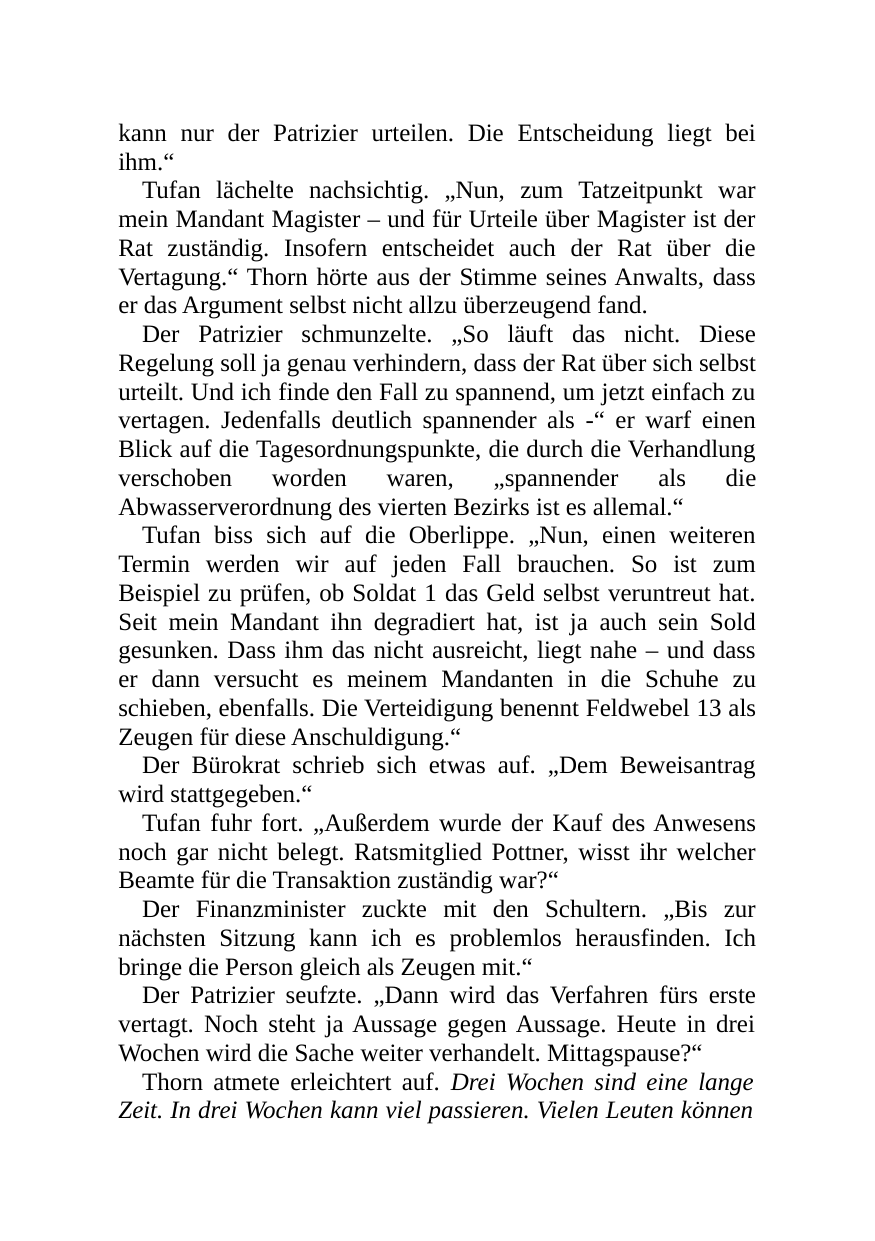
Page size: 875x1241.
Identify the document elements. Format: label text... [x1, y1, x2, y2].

text Thorn atmete erleichtert auf. Drei Wochen sind eine lange Zeit. In drei Wochen kann viel passieren. Vielen Leuten können [118, 1067, 756, 1124]
text Tufan lächelte nachsichtig. „Nun, zum Tatzeitpunkt war mein Mandant Magister – und für Urteile über Magister ist der Rat zuständig. Insofern entscheidet auch der Rat über die Vertagung.“ Thorn hörte aus der Stimme seines Anwalts, dass er das Argument selbst nicht allzu überzeugend fand. [118, 176, 756, 319]
text kann nur der Patrizier urteilen. Die Entscheidung liegt bei ihm.“ [118, 118, 756, 176]
text Der Patrizier seufzte. „Dann wird das Verfahren fürs erste vertagt. Noch steht ja Aussage gegen Aussage. Heute in drei Wochen wird die Sache weiter verhandelt. Mittagspause?“ [118, 981, 756, 1067]
text Der Patrizier schmunzelte. „So läuft das nicht. Diese Regelung soll ja genau verhindern, dass der Rat über sich selbst urteilt. Und ich finde den Fall zu spannend, um jetzt einfach zu vertagen. Jedenfalls deutlich spannender als -“ er warf einen Blick auf die Tagesordnungspunkte, die durch die Verhandlung verschoben worden waren, „spannender als die Abwasserverordnung des vierten Bezirks ist es allemal.“ [118, 319, 756, 521]
text Der Bürokrat schrieb sich etwas auf. „Dem Beweisantrag wird stattgegeben.“ [118, 751, 756, 808]
text Der Finanzminister zuckte mit den Schultern. „Bis zur nächsten Sitzung kann ich es problemlos herausfinden. Ich bringe die Person gleich als Zeugen mit.“ [118, 894, 756, 981]
text Tufan fuhr fort. „Außerdem wurde der Kauf des Anwesens noch gar nicht belegt. Ratsmitglied Pottner, wisst ihr welcher Beamte für die Transaktion zuständig war?“ [118, 808, 756, 894]
text Tufan biss sich auf die Oberlippe. „Nun, einen weiteren Termin werden wir auf jeden Fall brauchen. So ist zum Beispiel zu prüfen, ob Soldat 1 das Geld selbst veruntreut hat. Seit mein Mandant ihn degradiert hat, ist ja auch sein Sold gesunken. Dass ihm das nicht ausreicht, liegt nahe – und dass er dann versucht es meinem Mandanten in die Schuhe zu schieben, ebenfalls. Die Verteidigung benennt Feldwebel 13 als Zeugen für diese Anschuldigung.“ [118, 521, 756, 751]
